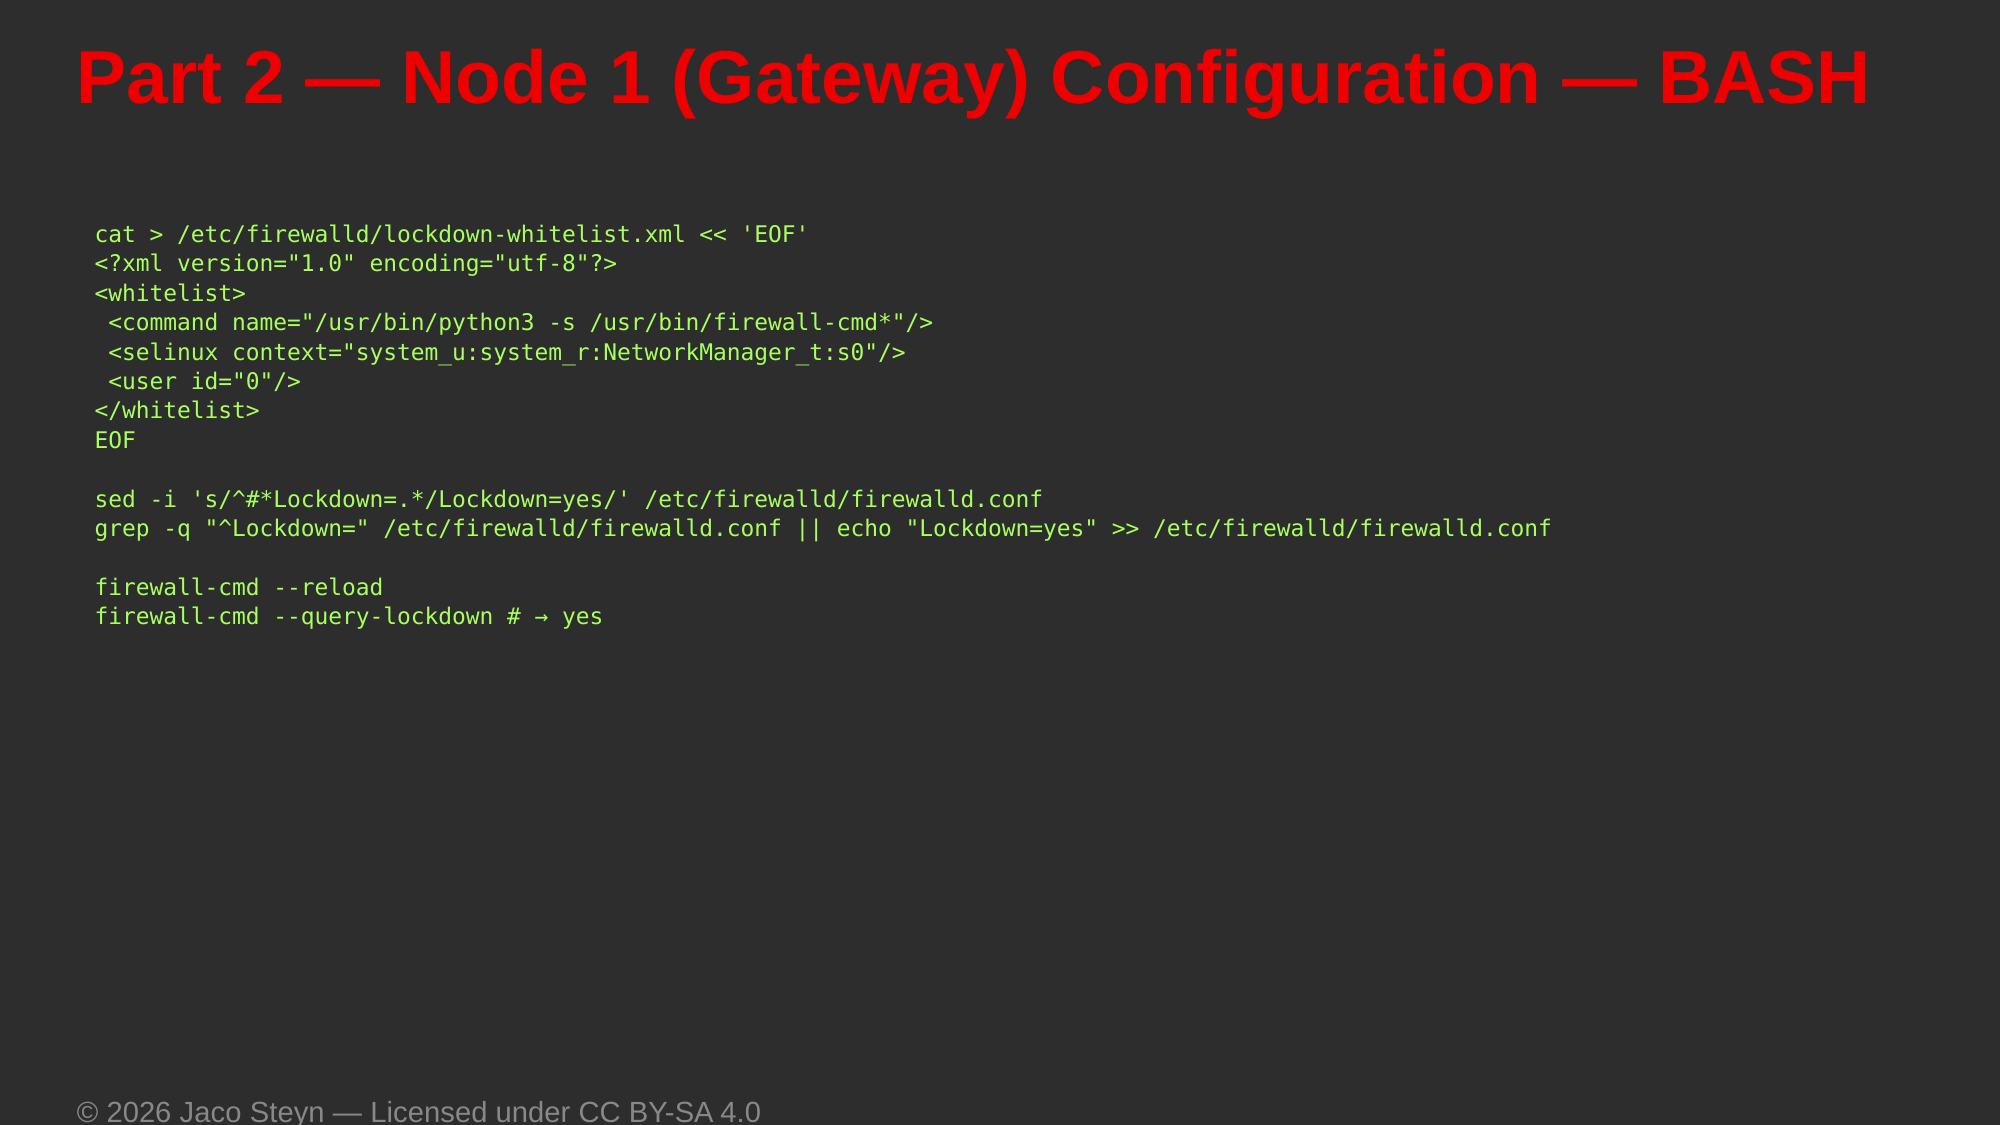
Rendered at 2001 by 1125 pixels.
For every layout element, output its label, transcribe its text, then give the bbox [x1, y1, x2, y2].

text_box © 2026 Jaco Steyn — Licensed under CC BY-SA 4.0 [59, 1083, 1942, 1120]
text_box cat > /etc/firewalld/lockdown-whitelist.xml << 'EOF' <?xml version="1.0" encoding="utf-8"?> <whitelist> <command name="/usr/bin/python3 -s /usr/bin/firewall-cmd*"/> <selinux context="system_u:system_r:NetworkManager_t:s0"/> <user id="0"/> </whitelist> EOF sed -i 's/^#*Lockdown=.*/Lockdown=yes/' /etc/firewalld/firewalld.conf grep -q "^Lockdown=" /etc/firewalld/firewalld.conf || echo "Lockdown=yes" >> /etc/firewalld/firewalld.conf firewall-cmd --reload firewall-cmd --query-lockdown # → yes [59, 194, 1942, 1052]
text_box Part 2 — Node 1 (Gateway) Configuration — BASH [59, 23, 1942, 178]
